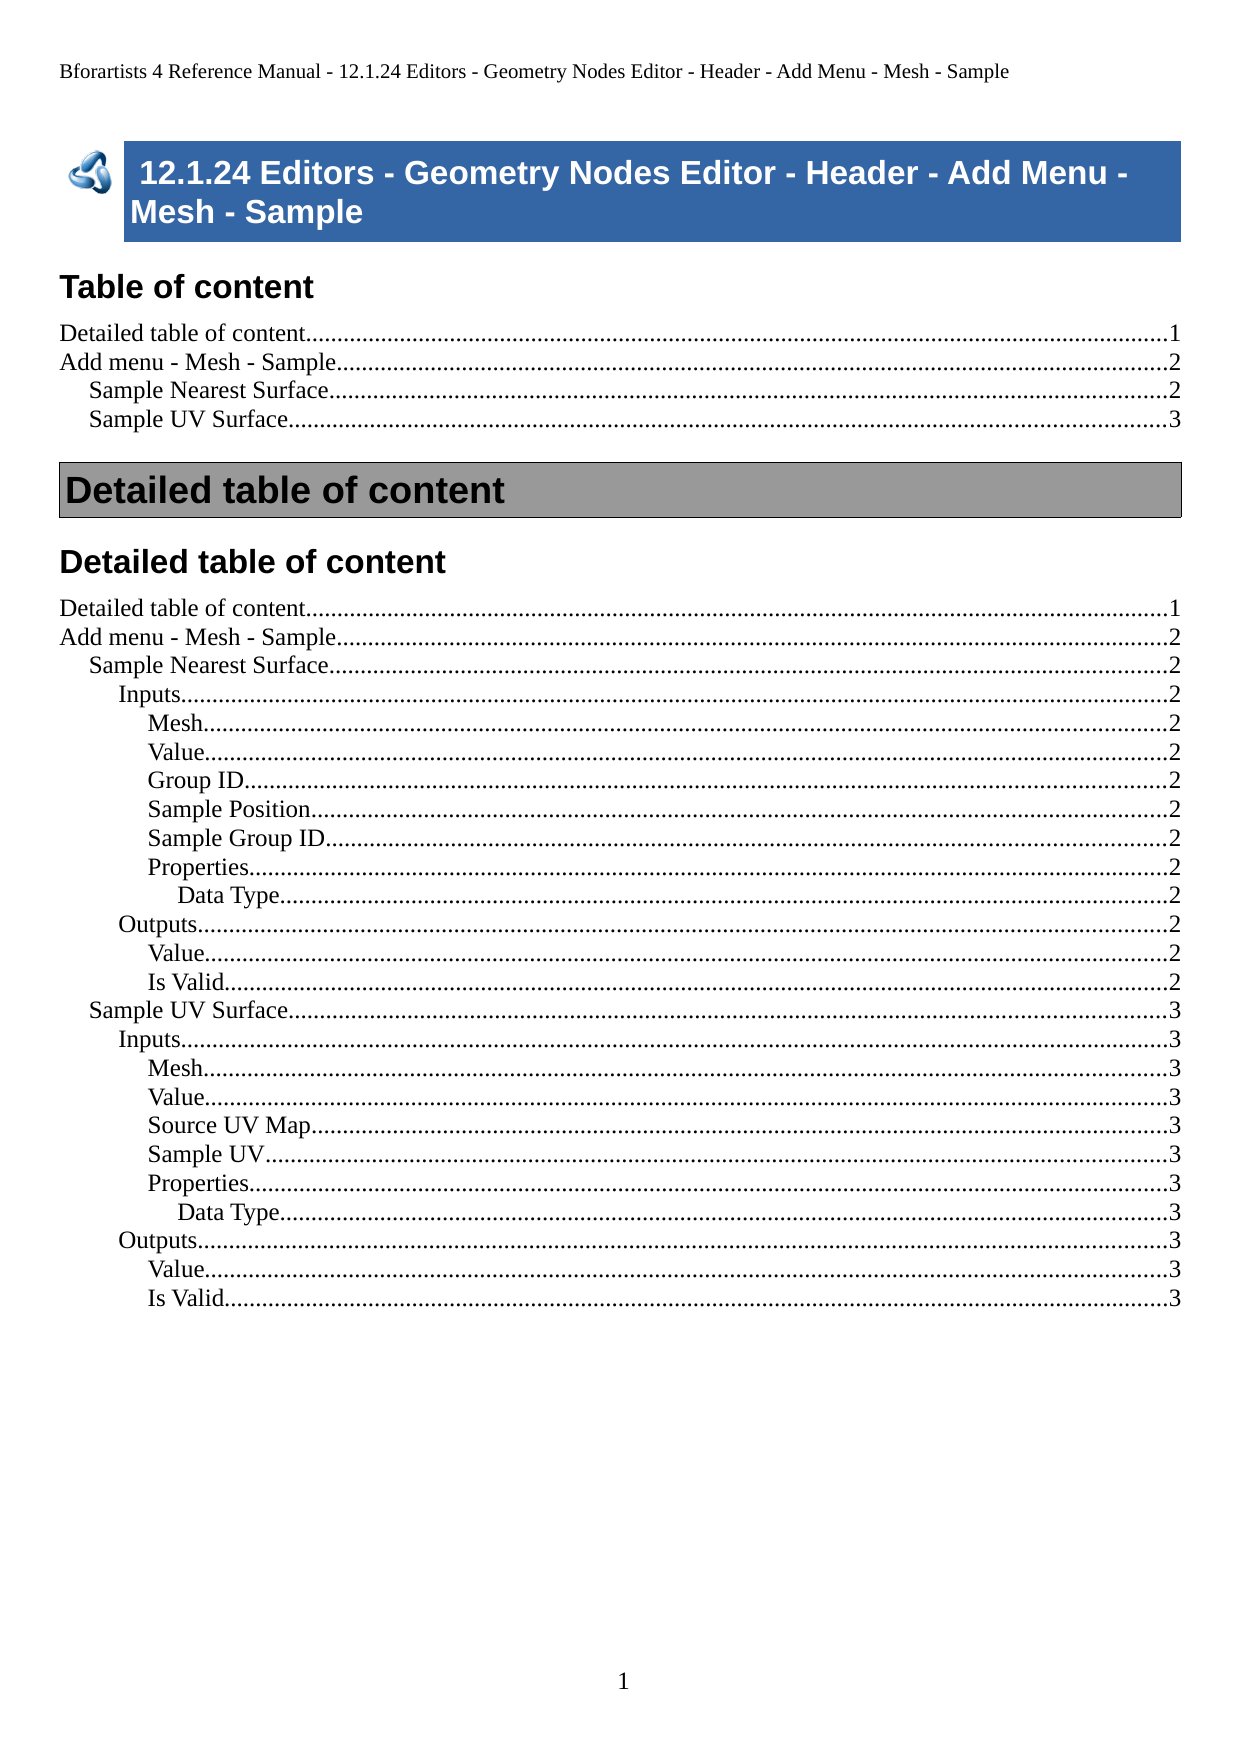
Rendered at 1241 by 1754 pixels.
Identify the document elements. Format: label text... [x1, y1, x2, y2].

text Is Valid 2 [147, 967, 1181, 995]
picture [65, 147, 114, 197]
subtitle Table of content [59, 267, 1181, 305]
text Detailed table of content 1 [59, 593, 1181, 622]
text Value 2 [147, 737, 1181, 765]
text Is Valid 3 [147, 1283, 1181, 1312]
text Data Type 3 [177, 1197, 1181, 1225]
text Mesh 3 [147, 1053, 1181, 1082]
text Value 3 [147, 1082, 1181, 1110]
text Sample Nearest Surface 2 [88, 650, 1181, 679]
text Sample UV Surface 3 [88, 995, 1181, 1024]
text Inputs 2 [118, 679, 1181, 708]
table_header 12.1.24 Editors - Geometry Nodes Editor - Header - Add Menu - Mesh - Sample [124, 141, 1181, 242]
text Value 3 [147, 1254, 1181, 1283]
text Detailed table of content 1 [59, 318, 1181, 347]
text Sample Group ID 2 [147, 823, 1181, 852]
text Properties 2 [147, 852, 1181, 880]
table_header [59, 141, 124, 242]
text Outputs 3 [118, 1225, 1181, 1254]
text Sample UV Surface 3 [88, 404, 1181, 433]
text Properties 3 [147, 1168, 1181, 1197]
text Group ID 2 [147, 765, 1181, 794]
text Outputs 2 [118, 909, 1181, 938]
table_header Detailed table of content [60, 463, 1181, 517]
text Sample Nearest Surface 2 [88, 375, 1181, 404]
text Mesh 2 [147, 708, 1181, 737]
text Add menu - Mesh - Sample 2 [59, 622, 1181, 650]
text Value 2 [147, 938, 1181, 967]
text Add menu - Mesh - Sample 2 [59, 347, 1181, 375]
text Data Type 2 [177, 880, 1181, 909]
text Source UV Map 3 [147, 1110, 1181, 1139]
text Inputs 3 [118, 1024, 1181, 1053]
text Sample UV 3 [147, 1139, 1181, 1168]
text Sample Position 2 [147, 794, 1181, 823]
subtitle Detailed table of content [59, 542, 1181, 580]
